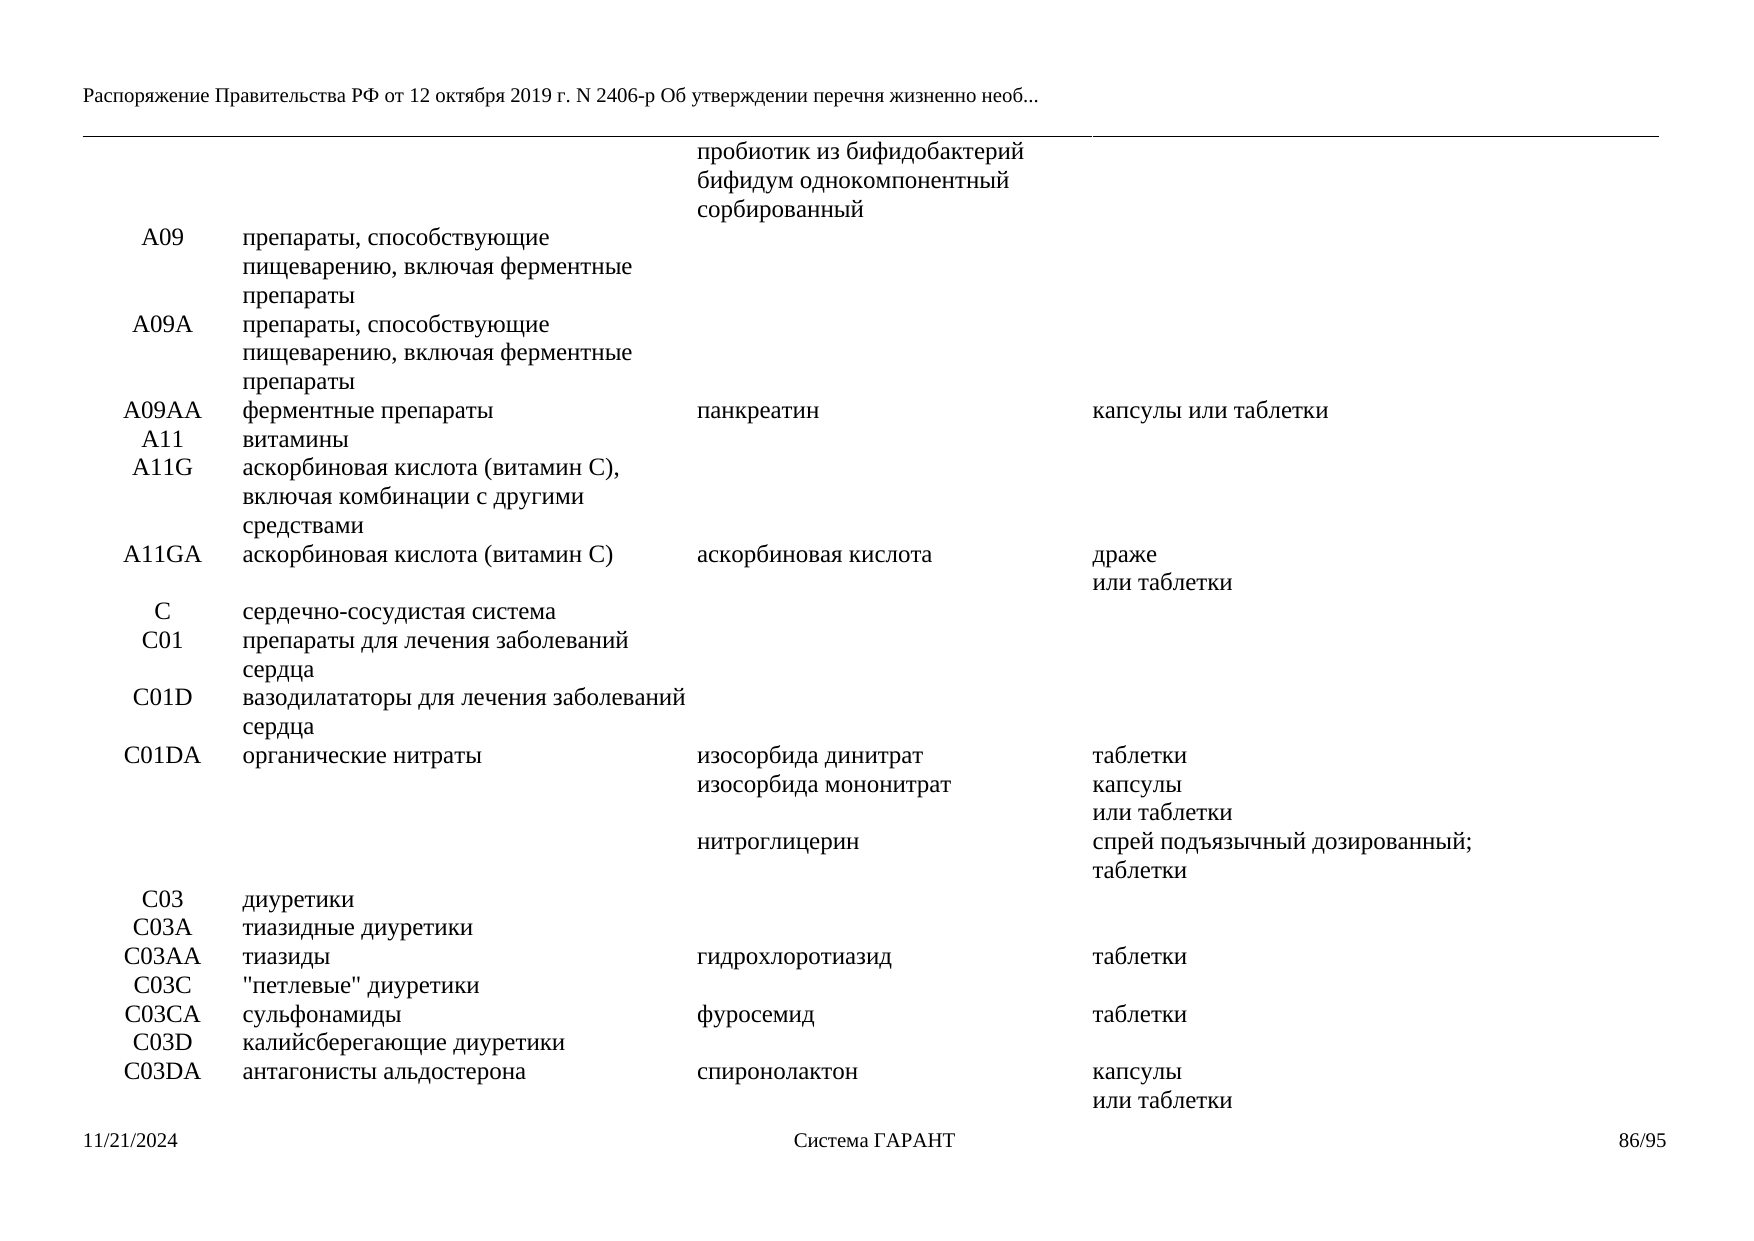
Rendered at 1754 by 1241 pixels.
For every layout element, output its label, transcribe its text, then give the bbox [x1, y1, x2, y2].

table_cell "петлевые" диуретики [242, 970, 697, 999]
table_cell аскорбиновая кислота (витамин С) [242, 539, 697, 596]
table_cell [1093, 970, 1659, 999]
table_cell C03D [83, 1028, 242, 1056]
table_cell C03A [83, 913, 242, 941]
table_cell C01D [83, 683, 242, 740]
table_cell C03C [83, 970, 242, 999]
table_cell [1093, 683, 1659, 740]
table_cell [242, 137, 697, 222]
table_cell C03CA [83, 999, 242, 1027]
table_cell [697, 1028, 1092, 1056]
table_cell [242, 769, 697, 826]
table_cell [1093, 1028, 1659, 1056]
table_cell C03AA [83, 941, 242, 970]
table_cell [697, 683, 1092, 740]
table_cell [697, 453, 1092, 539]
table_cell таблетки [1093, 740, 1659, 769]
table_cell драже или таблетки [1093, 539, 1659, 596]
table_cell C01DA [83, 740, 242, 769]
table_cell [83, 137, 242, 222]
table_cell [697, 970, 1092, 999]
table_cell изосорбида динитрат [697, 740, 1092, 769]
table_cell C03 [83, 884, 242, 912]
table_cell C [83, 596, 242, 625]
table_cell [1093, 884, 1659, 912]
table_cell [1093, 913, 1659, 941]
table_cell [697, 625, 1092, 682]
table_cell [697, 223, 1092, 309]
table_cell A09 [83, 223, 242, 309]
table_cell [1093, 453, 1659, 539]
table_cell пробиотик из бифидобактерий бифидум однокомпонентный сорбированный [697, 137, 1092, 222]
table_cell [242, 826, 697, 884]
table_cell [1093, 424, 1659, 452]
table_cell A11 [83, 424, 242, 452]
table_cell панкреатин [697, 395, 1092, 424]
table_cell A11G [83, 453, 242, 539]
table_cell A09A [83, 309, 242, 395]
table_cell [697, 913, 1092, 941]
table_cell препараты, способствующие пищеварению, включая ферментные препараты [242, 309, 697, 395]
table_cell [1093, 625, 1659, 682]
table_cell препараты, способствующие пищеварению, включая ферментные препараты [242, 223, 697, 309]
table_cell [697, 596, 1092, 625]
table_cell C03DA [83, 1056, 242, 1114]
table_cell [83, 769, 242, 826]
table_cell аскорбиновая кислота (витамин C), включая комбинации с другими средствами [242, 453, 697, 539]
table_cell таблетки [1093, 999, 1659, 1027]
table_cell A11GA [83, 539, 242, 596]
table_cell нитроглицерин [697, 826, 1092, 884]
table_cell [697, 309, 1092, 395]
table_cell [1093, 596, 1659, 625]
table_cell органические нитраты [242, 740, 697, 769]
table_cell капсулы или таблетки [1093, 769, 1659, 826]
table_cell спрей подъязычный дозированный; таблетки [1093, 826, 1659, 884]
table_cell диуретики [242, 884, 697, 912]
table_cell A09AA [83, 395, 242, 424]
table_cell сердечно-сосудистая система [242, 596, 697, 625]
table_cell [1093, 309, 1659, 395]
table_cell изосорбида мононитрат [697, 769, 1092, 826]
table_cell тиазиды [242, 941, 697, 970]
table_cell гидрохлоротиазид [697, 941, 1092, 970]
table_cell [697, 424, 1092, 452]
table_cell спиронолактон [697, 1056, 1092, 1114]
table_cell [83, 826, 242, 884]
table_cell фуросемид [697, 999, 1092, 1027]
table_cell сульфонамиды [242, 999, 697, 1027]
table_cell [697, 884, 1092, 912]
table_cell калийсберегающие диуретики [242, 1028, 697, 1056]
table_cell таблетки [1093, 941, 1659, 970]
table_cell тиазидные диуретики [242, 913, 697, 941]
table_cell капсулы или таблетки [1093, 395, 1659, 424]
table_cell капсулы или таблетки [1093, 1056, 1659, 1114]
table_cell C01 [83, 625, 242, 682]
table_cell [1093, 223, 1659, 309]
table_cell аскорбиновая кислота [697, 539, 1092, 596]
table_cell [1093, 137, 1659, 222]
table_cell вазодилататоры для лечения заболеваний сердца [242, 683, 697, 740]
table_cell витамины [242, 424, 697, 452]
table_cell ферментные препараты [242, 395, 697, 424]
table_cell антагонисты альдостерона [242, 1056, 697, 1114]
table_cell препараты для лечения заболеваний сердца [242, 625, 697, 682]
